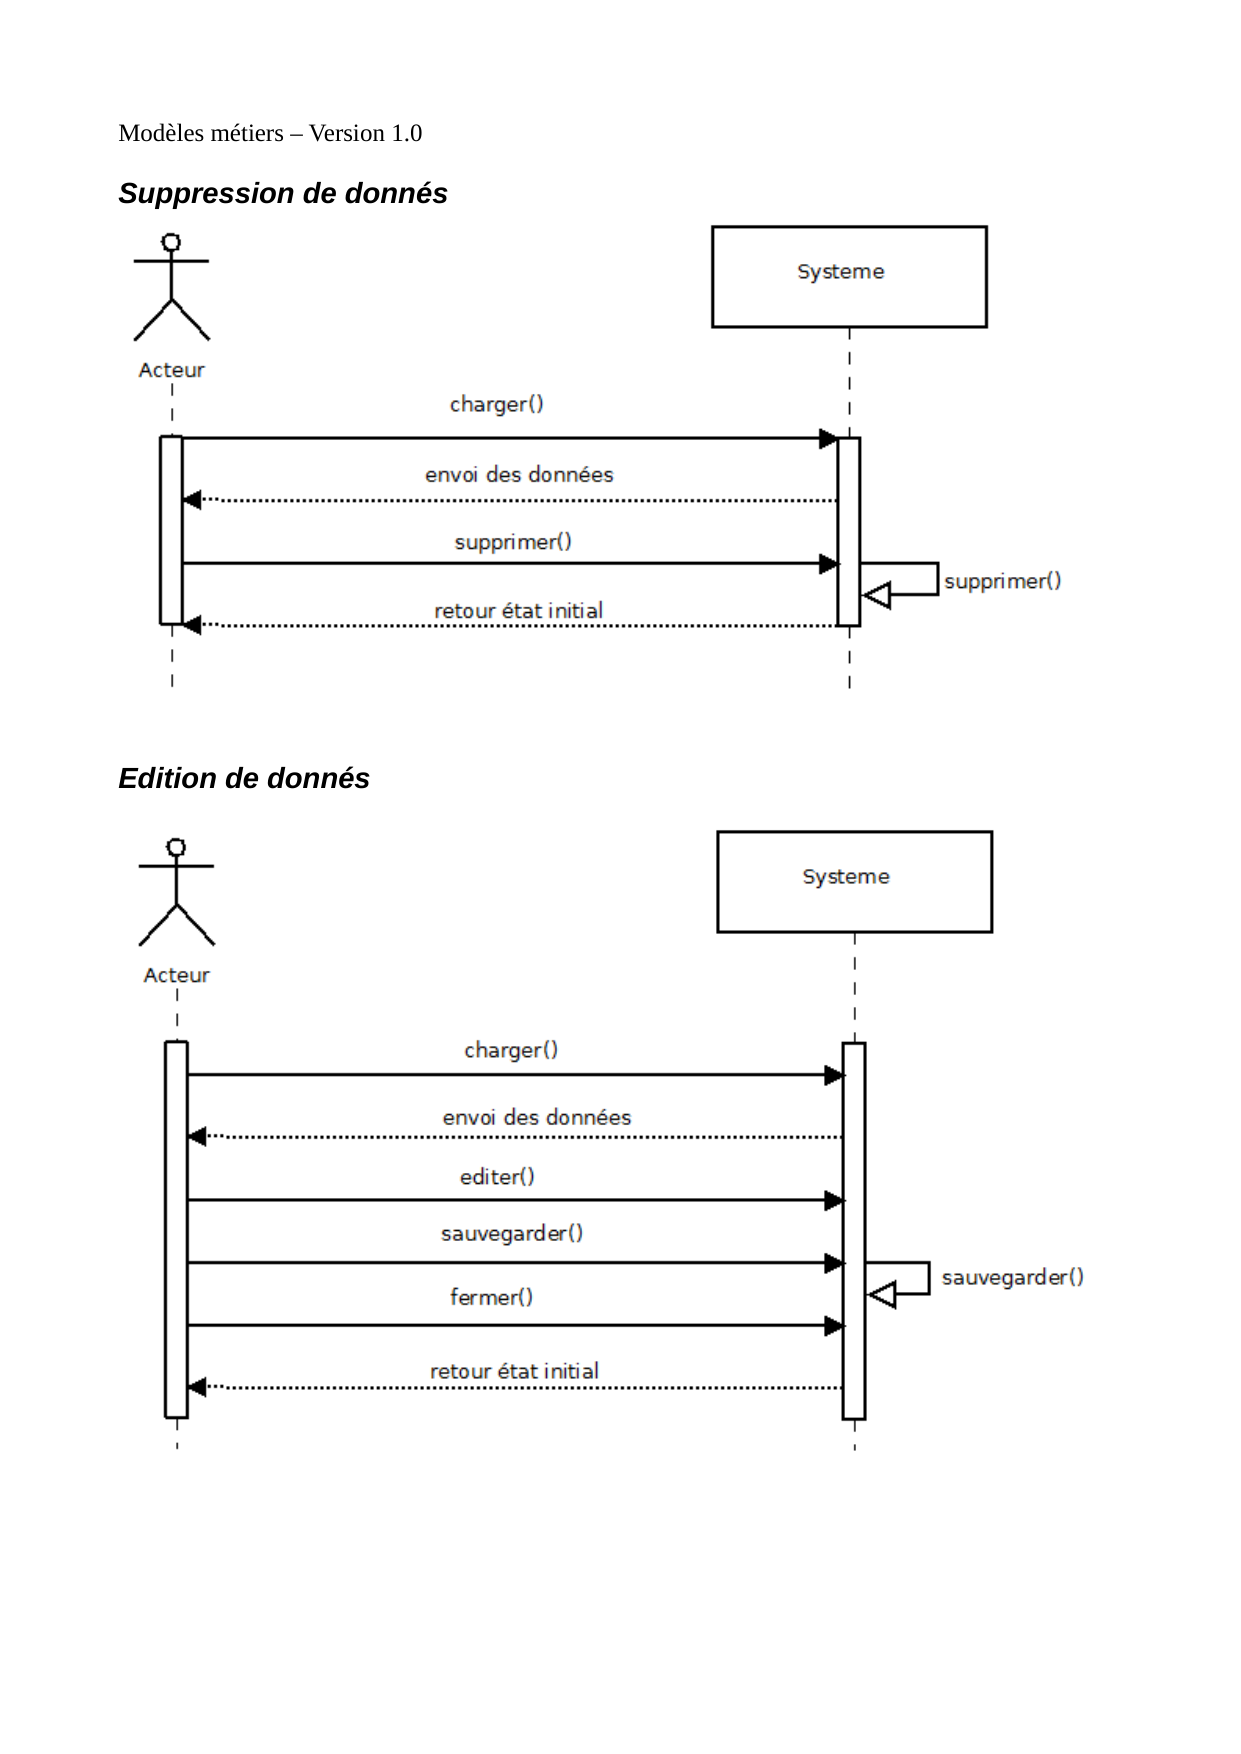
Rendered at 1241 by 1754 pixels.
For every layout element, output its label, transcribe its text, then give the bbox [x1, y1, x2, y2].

subtitle Suppression de donnés [118, 176, 1122, 210]
picture [131, 213, 1065, 695]
subtitle Edition de donnés [118, 761, 1122, 794]
picture [136, 818, 1085, 1454]
